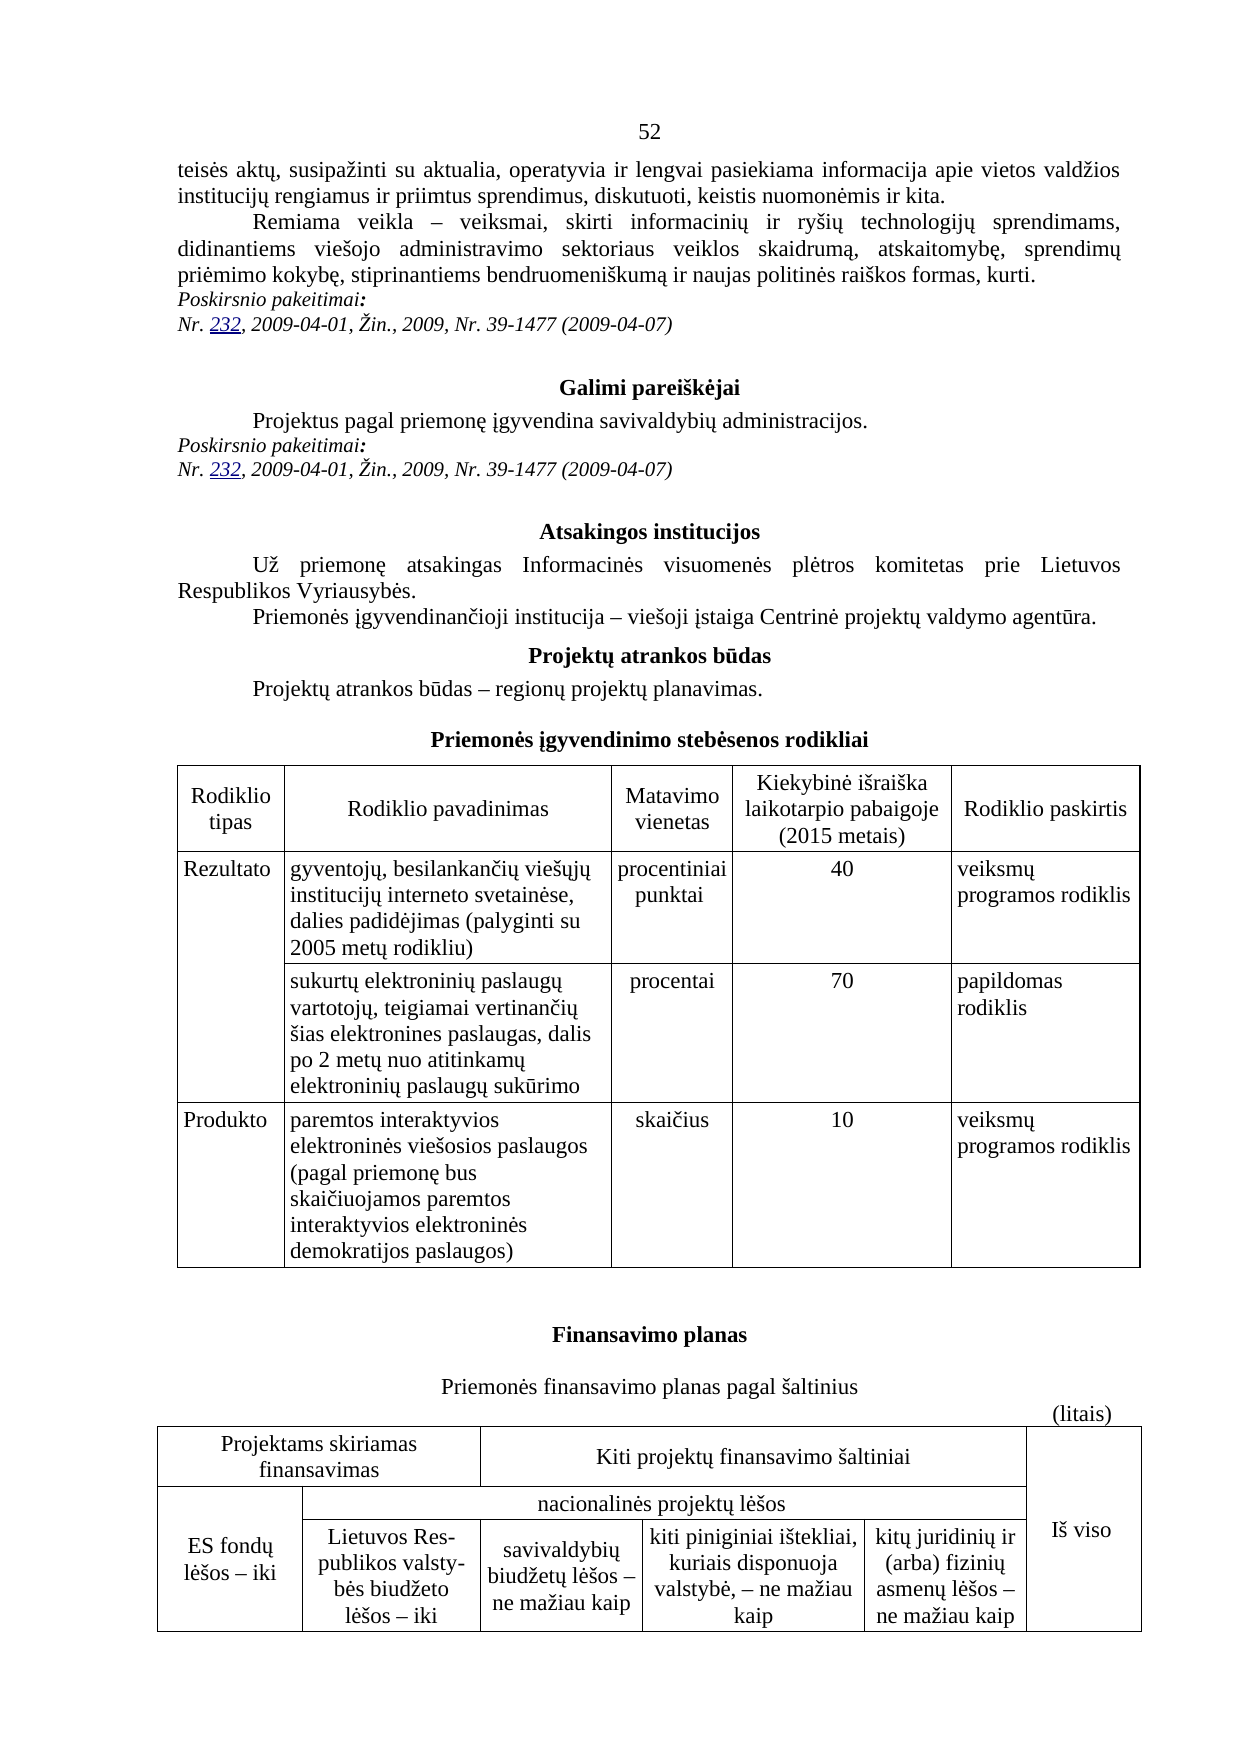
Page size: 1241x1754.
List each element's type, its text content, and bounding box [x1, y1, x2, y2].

text Priemonės įgyvendinimo stebėsenos rodikliai [177, 726, 1122, 752]
table_cell Produkto [178, 1103, 284, 1267]
table_cell Lietuvos Res­publikos valsty­bės biudžeto lėšos – iki [303, 1520, 480, 1631]
text Galimi pareiškėjai [177, 374, 1122, 401]
table_cell veiksmų programos rodiklis [952, 852, 1139, 963]
text Nr. 232, 2009-04-01, Žin., 2009, Nr. 39-1477 (2009-04-07) [177, 457, 1122, 481]
subtitle Poskirsnio pakeitimai: [177, 287, 1122, 311]
table_cell procentai [612, 964, 732, 1102]
text Priemonės įgyvendinančioji institucija – viešoji įstaiga Centrinė projektų valdymo agentūra. [177, 603, 1122, 630]
text Projektų atrankos būdas – regionų projektų planavimas. [177, 675, 1122, 701]
table_header Kiti projektų finansavimo šaltiniai [481, 1427, 1026, 1486]
table_cell kiti piniginiai ištekliai, kuriais disponuoja valstybė, – ne mažiau kaip [643, 1520, 864, 1631]
table_cell kitų juridinių ir (arba) fizinių asmenų lėšos – ne mažiau kaip [865, 1520, 1026, 1631]
text Projektų atrankos būdas [177, 642, 1122, 668]
table_header Projektams skiriamas finansavimas [158, 1427, 480, 1486]
text Projektus pagal priemonę įgyvendina savivaldybių administracijos. [177, 407, 1122, 433]
table_header Rodiklio tipas [178, 766, 284, 851]
text Remiama veikla – veiksmai, skirti informacinių ir ryšių technologijų sprendimams, didinantiems viešojo administravimo sektoriaus veiklos skaidrumą, atskaitomybę, sprendimų priėmimo kokybę, stiprinantiems bendruomeniškumą ir naujas politinės raiškos formas, kurti. [177, 208, 1122, 287]
table_cell gyventojų, besilankančių viešųjų institucijų interneto svetainėse, dalies padidėjimas (palyginti su 2005 metų rodikliu) [285, 852, 611, 963]
table_cell paremtos interaktyvios elektroninės viešosios paslaugos (pagal priemonę bus skaičiuojamos paremtos interaktyvios elektroninės demokratijos paslaugos) [285, 1103, 611, 1267]
table_cell sukurtų elektroninių paslaugų vartotojų, teigiamai vertinančių šias elektronines paslaugas, dalis po 2 metų nuo atitinkamų elektroninių paslaugų sukūrimo [285, 964, 611, 1102]
table_cell papildomas rodiklis [952, 964, 1139, 1102]
table_cell savivaldybių biudžetų lėšos – ne mažiau kaip [481, 1520, 642, 1631]
text (litais) [987, 1400, 1112, 1426]
text Atsakingos institucijos [177, 518, 1122, 544]
text Priemonės finansavimo planas pagal šaltinius [177, 1373, 1122, 1400]
table_header Rodiklio paskirtis [952, 766, 1139, 851]
table_header Matavimo vienetas [612, 766, 732, 851]
table_cell Rezultato [178, 852, 284, 1102]
table_cell ES fondų lėšos – iki [158, 1487, 302, 1631]
table_cell veiksmų programos rodiklis [952, 1103, 1139, 1267]
table_cell 70 [733, 964, 951, 1102]
text teisės aktų, susipažinti su aktualia, operatyvia ir lengvai pasiekiama informacija apie vietos valdžios institucijų rengiamus ir priimtus sprendimus, diskutuoti, keistis nuomonėmis ir kita. [177, 156, 1122, 208]
table_cell skaičius [612, 1103, 732, 1267]
subtitle Poskirsnio pakeitimai: [177, 433, 1122, 457]
table_header Kiekybinė išraiška laikotarpio pabaigoje (2015 metais) [733, 766, 951, 851]
text Nr. 232, 2009-04-01, Žin., 2009, Nr. 39-1477 (2009-04-07) [177, 311, 1122, 336]
table_cell nacionalinės projektų lėšos [303, 1487, 1026, 1519]
table_cell 40 [733, 852, 951, 963]
text Už priemonę atsakingas Informacinės visuomenės plėtros komitetas prie Lietuvos Respublikos Vyriausybės. [177, 551, 1122, 603]
table_header Iš viso [1027, 1427, 1141, 1631]
table_cell 10 [733, 1103, 951, 1267]
table_header Rodiklio pavadinimas [285, 766, 611, 851]
table_cell procentiniai punktai [612, 852, 732, 963]
text Finansavimo planas [177, 1321, 1122, 1347]
